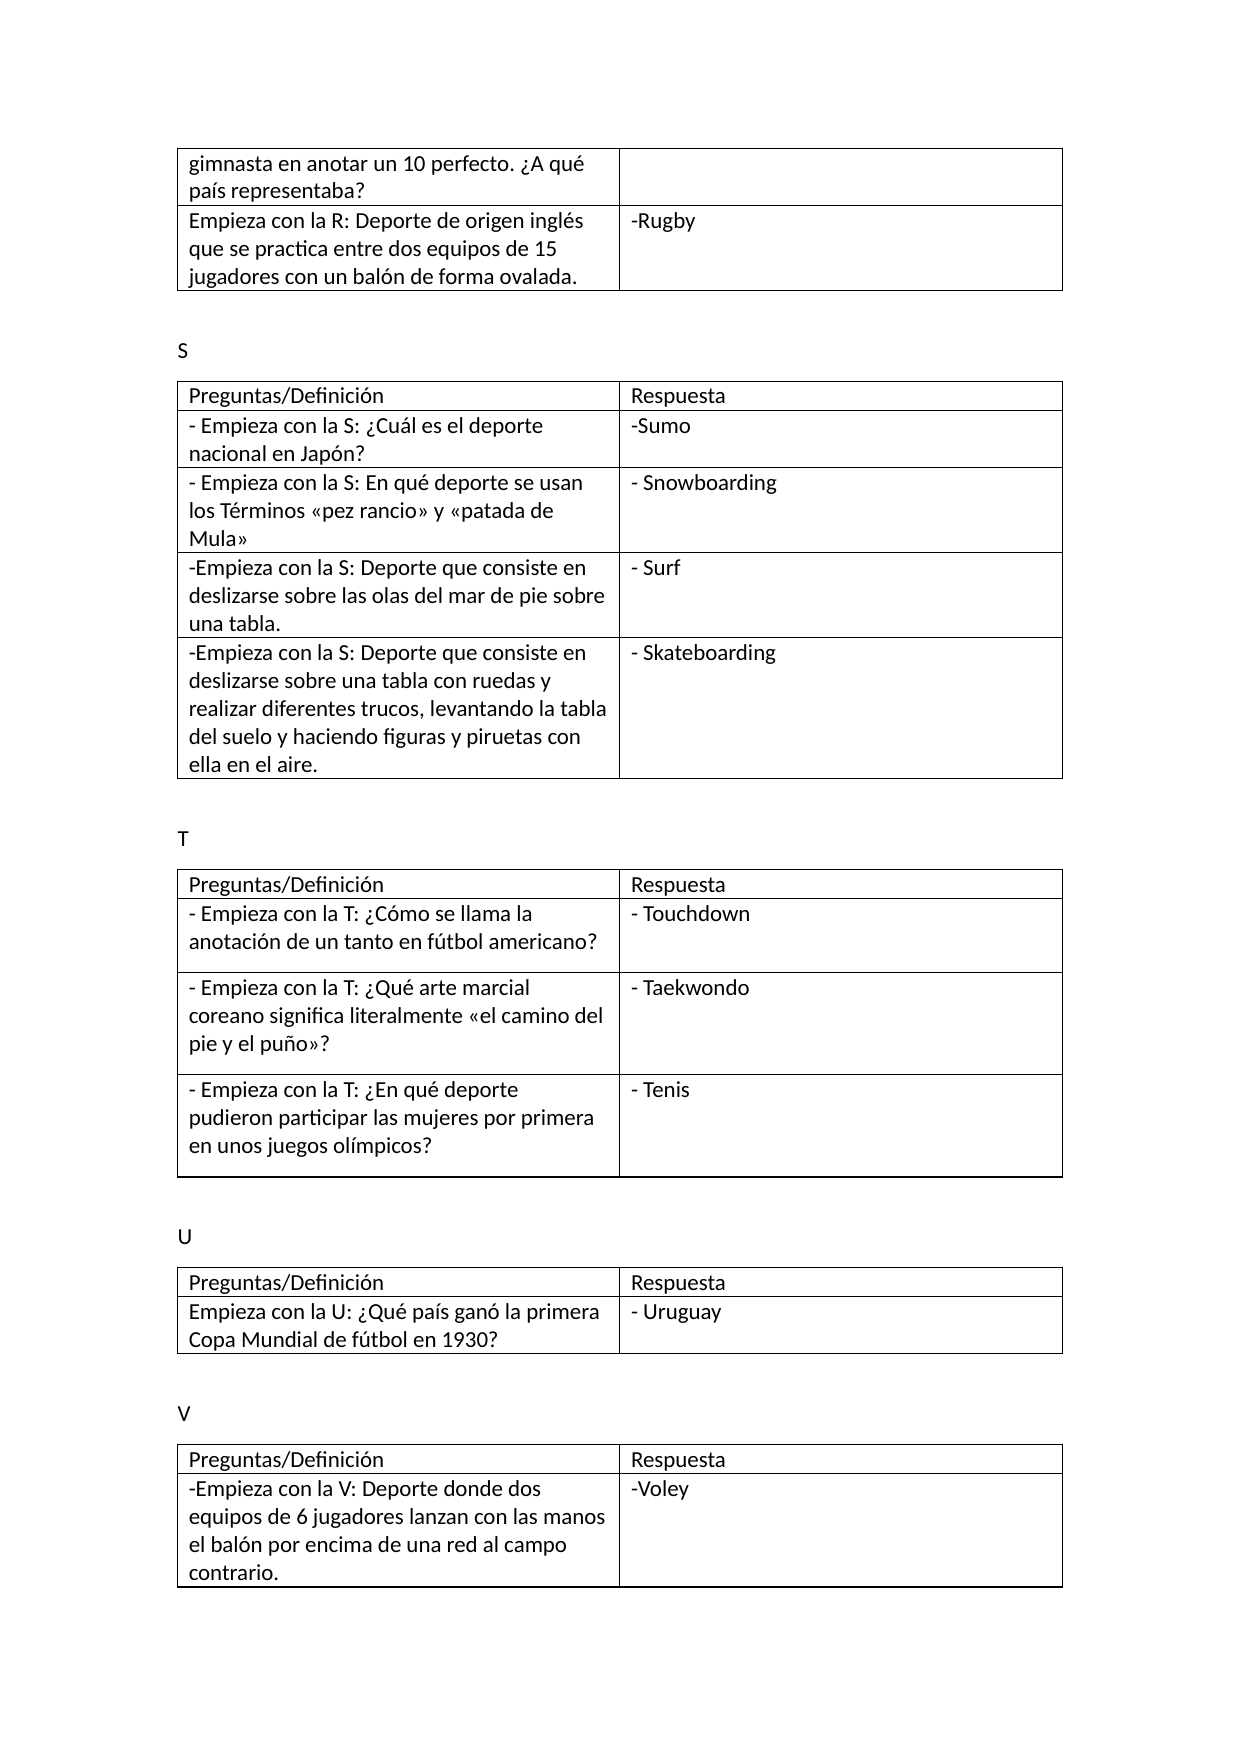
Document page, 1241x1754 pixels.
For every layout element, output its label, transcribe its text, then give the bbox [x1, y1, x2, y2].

table_cell - Empieza con la T: ¿En qué deporte pudieron participar las mujeres por primera en unos juegos olímpicos? [178, 1075, 619, 1176]
table_cell Empieza con la R: Deporte de origen inglés que se practica entre dos equipos de 15 jugadores con un balón de forma ovalada. [178, 206, 619, 290]
table_cell -Empieza con la S: Deporte que consiste en deslizarse sobre una tabla con ruedas y realizar diferentes trucos, levantando la tabla del suelo y haciendo figuras y piruetas con ella en el aire. [178, 638, 619, 778]
table_header Respuesta [620, 1445, 1062, 1473]
text S [177, 336, 1063, 364]
table_cell - Taekwondo [620, 973, 1062, 1074]
table_header Respuesta [620, 382, 1062, 410]
table_header Preguntas/Definición [178, 1445, 619, 1473]
table_cell -Voley [620, 1474, 1062, 1586]
table_header Preguntas/Definición [178, 382, 619, 410]
text T [177, 824, 1063, 852]
table_cell - Surf [620, 553, 1062, 637]
table_cell - Empieza con la T: ¿Cómo se llama la anotación de un tanto en fútbol americano? [178, 899, 619, 972]
table_cell -Sumo [620, 411, 1062, 467]
table_cell - Touchdown [620, 899, 1062, 972]
table_cell -Rugby [620, 206, 1062, 290]
table_header Preguntas/Definición [178, 1268, 619, 1296]
table_header Preguntas/Definición [178, 870, 619, 898]
table_header Respuesta [620, 870, 1062, 898]
table_cell [620, 149, 1062, 205]
table_cell - Skateboarding [620, 638, 1062, 778]
table_cell - Empieza con la T: ¿Qué arte marcial coreano significa literalmente «el camino del pie y el puño»? [178, 973, 619, 1074]
table_cell - Uruguay [620, 1297, 1062, 1353]
table_cell - Empieza con la S: En qué deporte se usan los Términos «pez rancio» y «patada de Mula» [178, 468, 619, 552]
table_cell Empieza con la U: ¿Qué país ganó la primera Copa Mundial de fútbol en 1930? [178, 1297, 619, 1353]
table_cell -Empieza con la V: Deporte donde dos equipos de 6 jugadores lanzan con las manos el balón por encima de una red al campo contrario. [178, 1474, 619, 1586]
table_cell - Empieza con la S: ¿Cuál es el deporte nacional en Japón? [178, 411, 619, 467]
table_cell -Empieza con la S: Deporte que consiste en deslizarse sobre las olas del mar de pie sobre una tabla. [178, 553, 619, 637]
text U [177, 1222, 1063, 1250]
text V [177, 1399, 1063, 1427]
table_header Respuesta [620, 1268, 1062, 1296]
table_cell - Snowboarding [620, 468, 1062, 552]
table_cell gimnasta en anotar un 10 perfecto. ¿A qué país representaba? [178, 149, 619, 205]
table_cell - Tenis [620, 1075, 1062, 1176]
